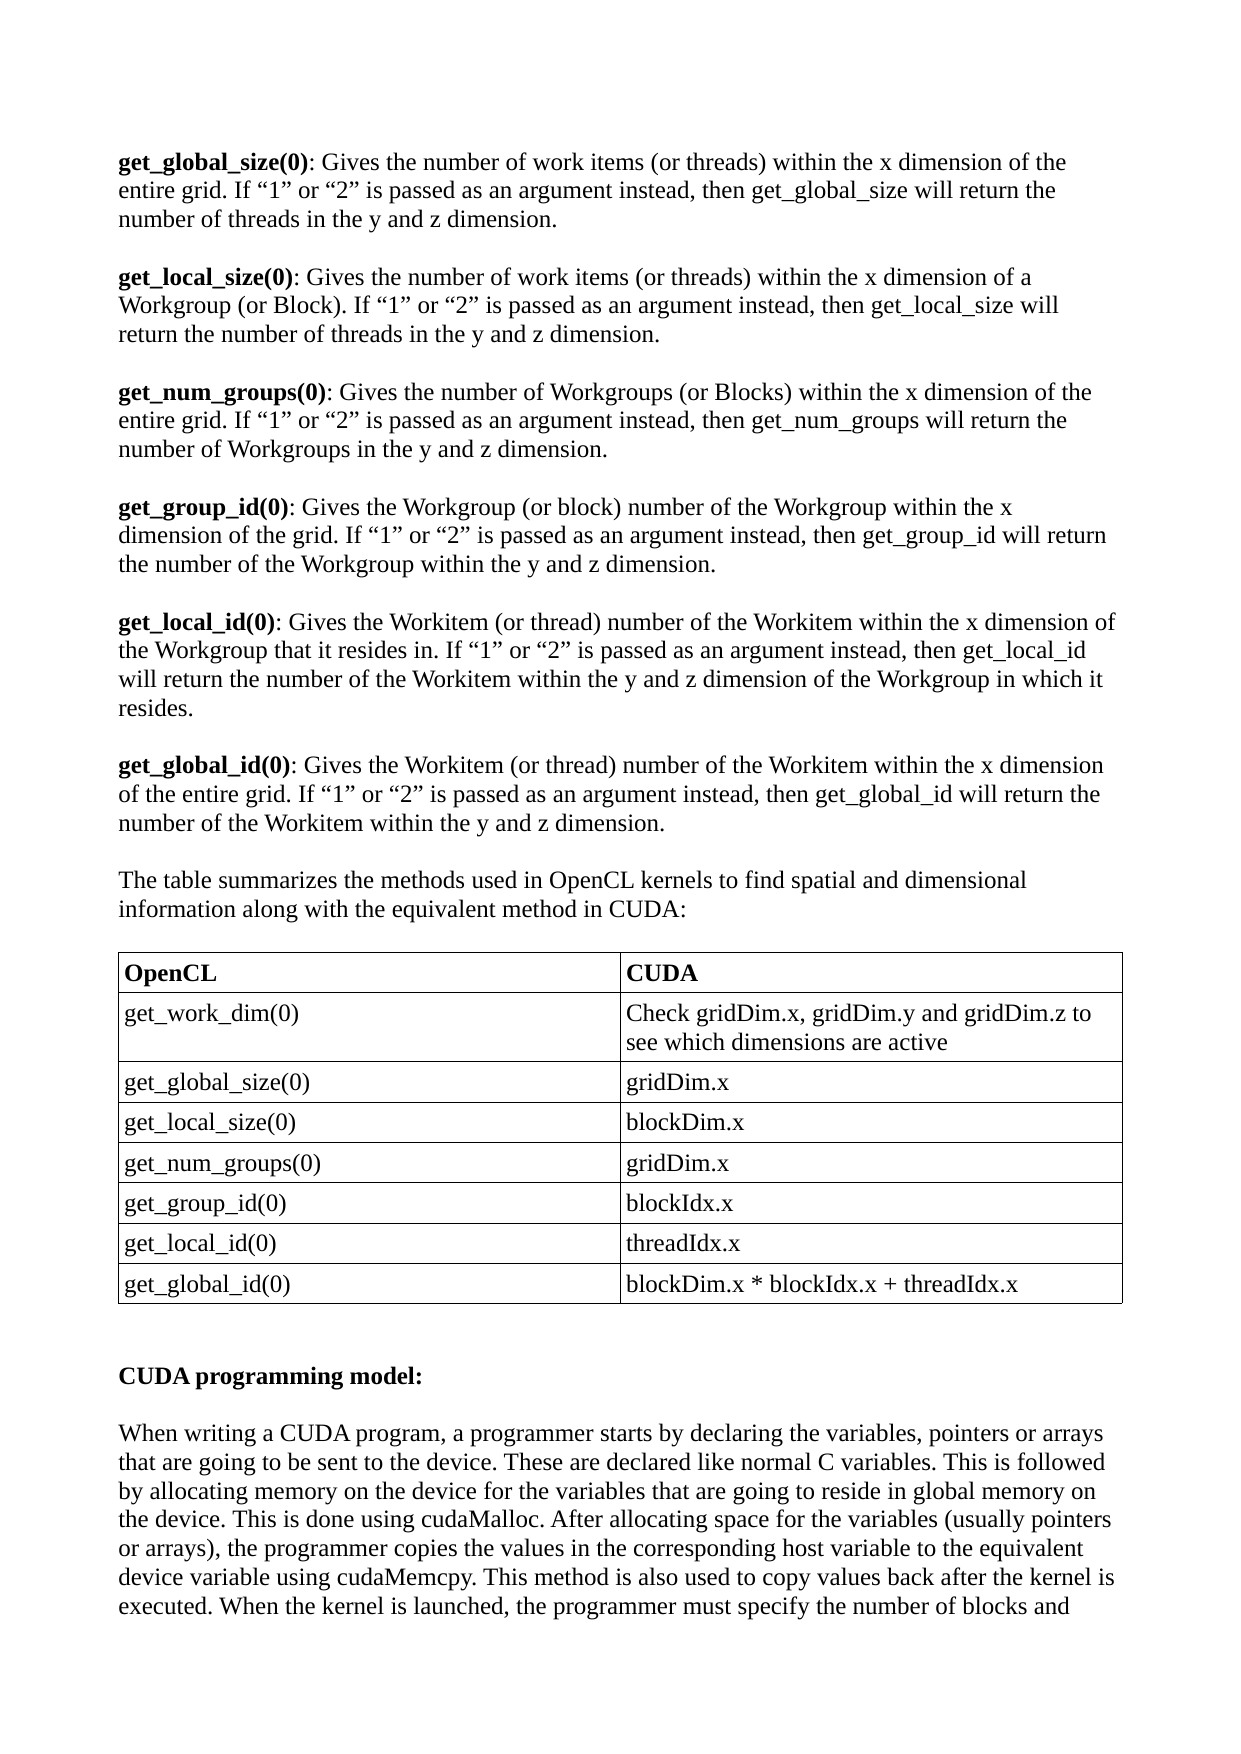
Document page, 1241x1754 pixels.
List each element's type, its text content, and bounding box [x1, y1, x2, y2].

table_cell get_num_groups(0) [119, 1143, 620, 1182]
table_cell blockDim.x [621, 1103, 1122, 1142]
text get_local_id(0): Gives the Workitem (or thread) number of the Workitem within the x dimension of the Workgroup that it resides in. If “1” or “2” is passed as an argument instead, then get_local_id will return the number of the Workitem within the y and z dimension of the Workgroup in which it resides. [118, 607, 1122, 722]
table_cell gridDim.x [621, 1143, 1122, 1182]
table_header CUDA [621, 953, 1122, 992]
text CUDA programming model: [118, 1361, 1122, 1389]
table_cell get_group_id(0) [119, 1183, 620, 1222]
text get_group_id(0): Gives the Workgroup (or block) number of the Workgroup within the x dimension of the grid. If “1” or “2” is passed as an argument instead, then get_group_id will return the number of the Workgroup within the y and z dimension. [118, 492, 1122, 578]
table_cell get_global_size(0) [119, 1062, 620, 1102]
table_cell get_local_id(0) [119, 1224, 620, 1263]
table_cell blockIdx.x [621, 1183, 1122, 1222]
table_cell blockDim.x * blockIdx.x + threadIdx.x [621, 1264, 1122, 1303]
text get_local_size(0): Gives the number of work items (or threads) within the x dimension of a Workgroup (or Block). If “1” or “2” is passed as an argument instead, then get_local_size will return the number of threads in the y and z dimension. [118, 262, 1122, 348]
text get_global_size(0): Gives the number of work items (or threads) within the x dimension of the entire grid. If “1” or “2” is passed as an argument instead, then get_global_size will return the number of threads in the y and z dimension. [118, 147, 1122, 233]
table_cell gridDim.x [621, 1062, 1122, 1102]
table_cell threadIdx.x [621, 1224, 1122, 1263]
text When writing a CUDA program, a programmer starts by declaring the variables, pointers or arrays that are going to be sent to the device. These are declared like normal C variables. This is followed by allocating memory on the device for the variables that are going to reside in global memory on the device. This is done using cudaMalloc. After allocating space for the variables (usually pointers or arrays), the programmer copies the values in the corresponding host variable to the equivalent device variable using cudaMemcpy. This method is also used to copy values back after the kernel is executed. When the kernel is launched, the programmer must specify the number of blocks and [118, 1418, 1122, 1619]
text get_num_groups(0): Gives the number of Workgroups (or Blocks) within the x dimension of the entire grid. If “1” or “2” is passed as an argument instead, then get_num_groups will return the number of Workgroups in the y and z dimension. [118, 377, 1122, 463]
table_cell Check gridDim.x, gridDim.y and gridDim.z to see which dimensions are active [621, 993, 1122, 1061]
table_cell get_local_size(0) [119, 1103, 620, 1142]
text The table summarizes the methods used in OpenCL kernels to find spatial and dimensional information along with the equivalent method in CUDA: [118, 866, 1122, 923]
table_header OpenCL [119, 953, 620, 992]
text get_global_id(0): Gives the Workitem (or thread) number of the Workitem within the x dimension of the entire grid. If “1” or “2” is passed as an argument instead, then get_global_id will return the number of the Workitem within the y and z dimension. [118, 751, 1122, 837]
table_cell get_global_id(0) [119, 1264, 620, 1303]
table_cell get_work_dim(0) [119, 993, 620, 1061]
